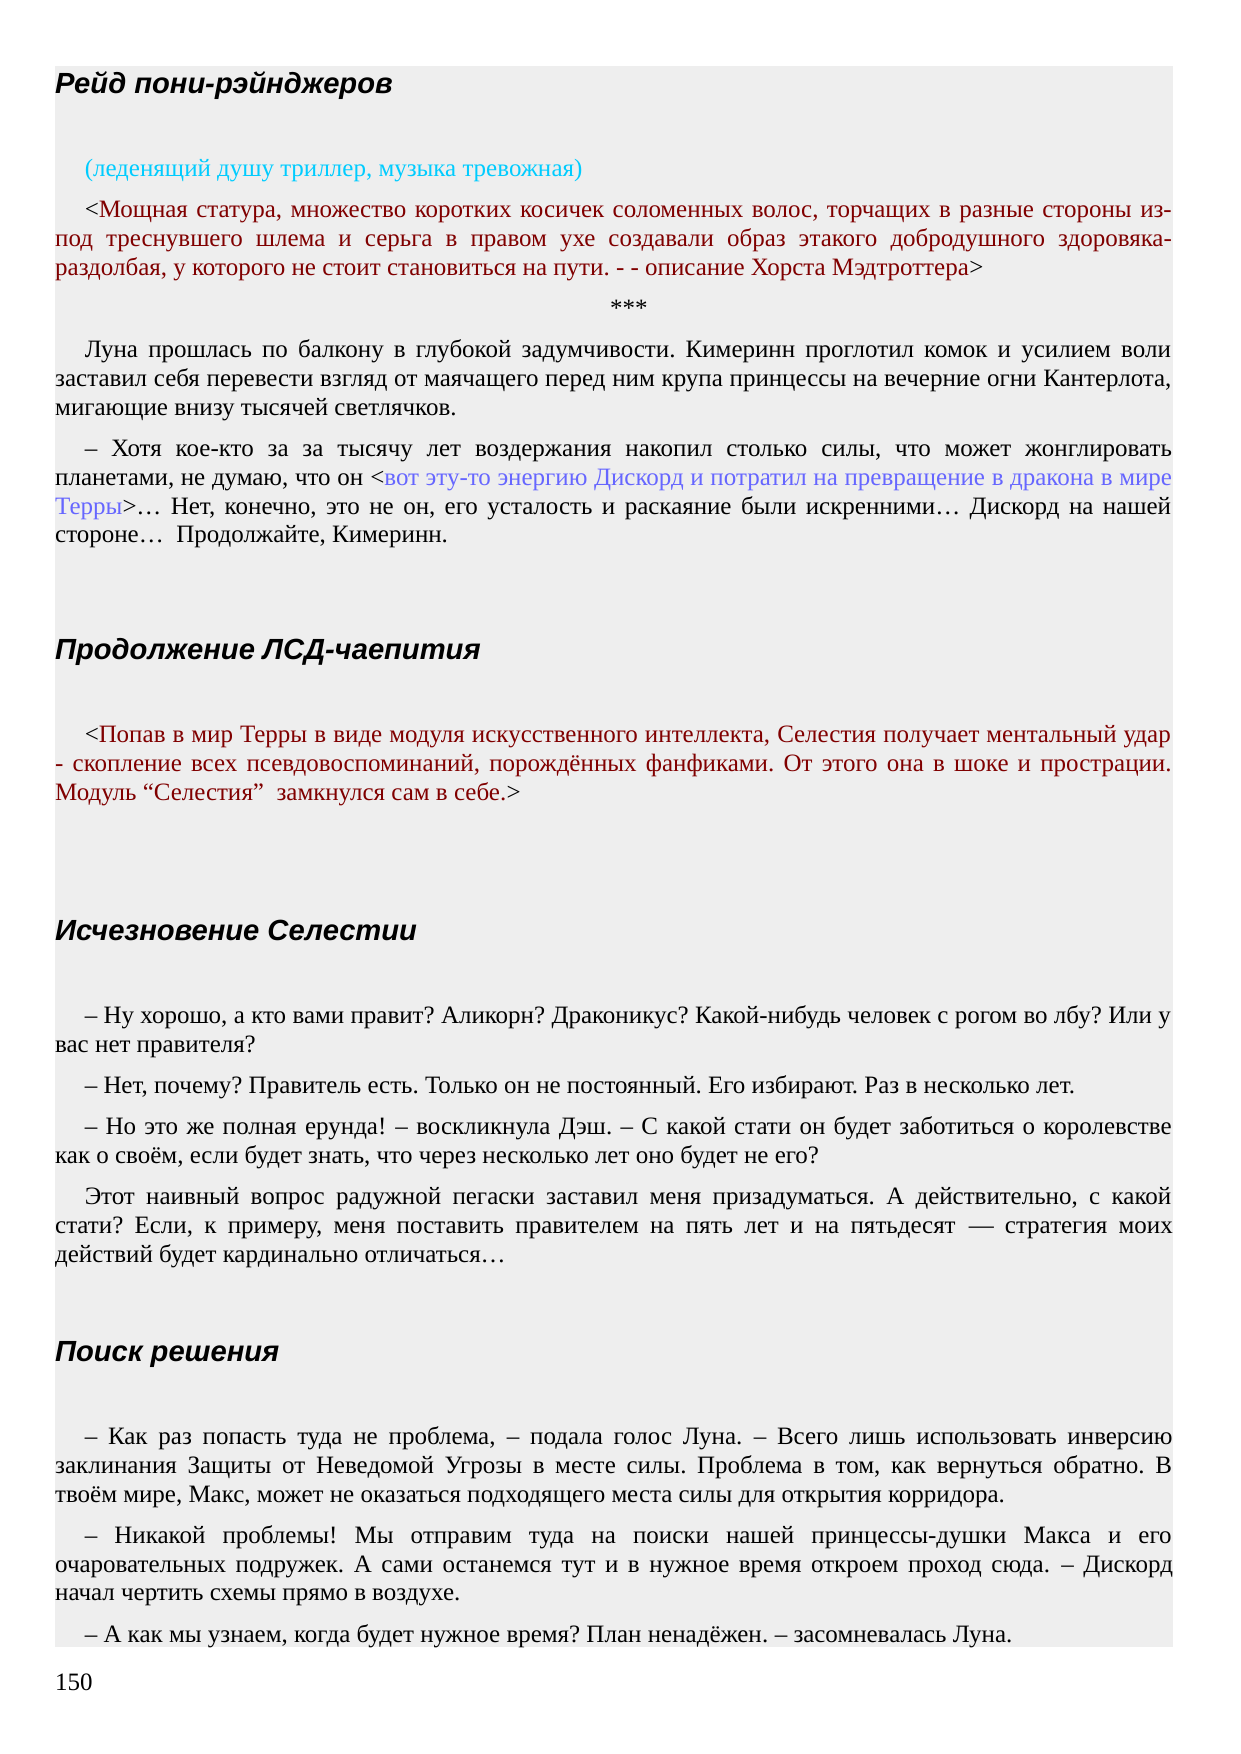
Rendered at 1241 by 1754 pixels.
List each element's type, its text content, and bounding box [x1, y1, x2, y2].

subtitle Рейд пони-рэйнджеров [55, 66, 1173, 99]
text – Хотя кое-кто за за тысячу лет воздержания накопил столько силы, что может жонглировать планетами, не думаю, что он <вот эту-то энергию Дискорд и потратил на превращение в дракона в мире Терры>… Нет, конечно, это не он, его усталость и раскаяние были искренними… Дискорд на нашей стороне… Продолжайте, Кимеринн. [55, 433, 1173, 548]
text <Мощная статура, множество коротких косичек соломенных волос, торчащих в разные стороны из-под треснувшего шлема и серьга в правом ухе создавали образ этакого добродушного здоровяка-раздолбая, у которого не стоит становиться на пути. - - описание Хорста Мэдтроттера> [55, 194, 1173, 281]
text <Попав в мир Терры в виде модуля искусственного интеллекта, Селестия получает ментальный удар - скопление всех псевдовоспоминаний, порождённых фанфиками. От этого она в шоке и прострации. Модуль “Селестия” замкнулся сам в себе.> [55, 719, 1173, 805]
text (леденящий душу триллер, музыка тревожная) [55, 153, 1173, 182]
text *** [55, 293, 1173, 322]
text Этот наивный вопрос радужной пегаски заставил меня призадуматься. А действительно, с какой стати? Если, к примеру, меня поставить правителем на пять лет и на пятьдесят — стратегия моих действий будет кардинально отличаться… [55, 1181, 1173, 1268]
text Луна прошлась по балкону в глубокой задумчивости. Кимеринн проглотил комок и усилием воли заставил себя перевести взгляд от маячащего перед ним крупа принцессы на вечерние огни Кантерлота, мигающие внизу тысячей светлячков. [55, 334, 1173, 421]
text – Нет, почему? Правитель есть. Только он не постоянный. Его избирают. Раз в несколько лет. [55, 1070, 1173, 1099]
text – Но это же полная ерунда! – воскликнула Дэш. – С какой стати он будет заботиться о королевстве как о своём, если будет знать, что через несколько лет оно будет не его? [55, 1111, 1173, 1169]
text – А как мы узнаем, когда будет нужное время? План ненадёжен. – засомневалась Луна. [55, 1619, 1173, 1647]
subtitle Исчезновение Селестии [55, 913, 1173, 946]
subtitle Поиск решения [55, 1334, 1173, 1367]
text – Никакой проблемы! Мы отправим туда на поиски нашей принцессы-душки Макса и его очаровательных подружек. А сами останемся тут и в нужное время откроем проход сюда. – Дискорд начал чертить схемы прямо в воздухе. [55, 1520, 1173, 1606]
subtitle Продолжение ЛСД-чаепития [55, 632, 1173, 665]
text – Ну хорошо, а кто вами правит? Аликорн? Драконикус? Какой-нибудь человек с рогом во лбу? Или у вас нет правителя? [55, 1000, 1173, 1058]
text – Как раз попасть туда не проблема, – подала голос Луна. – Всего лишь использовать инверсию заклинания Защиты от Неведомой Угрозы в месте силы. Проблема в том, как вернуться обратно. В твоём мире, Макс, может не оказаться подходящего места силы для открытия корридора. [55, 1421, 1173, 1507]
